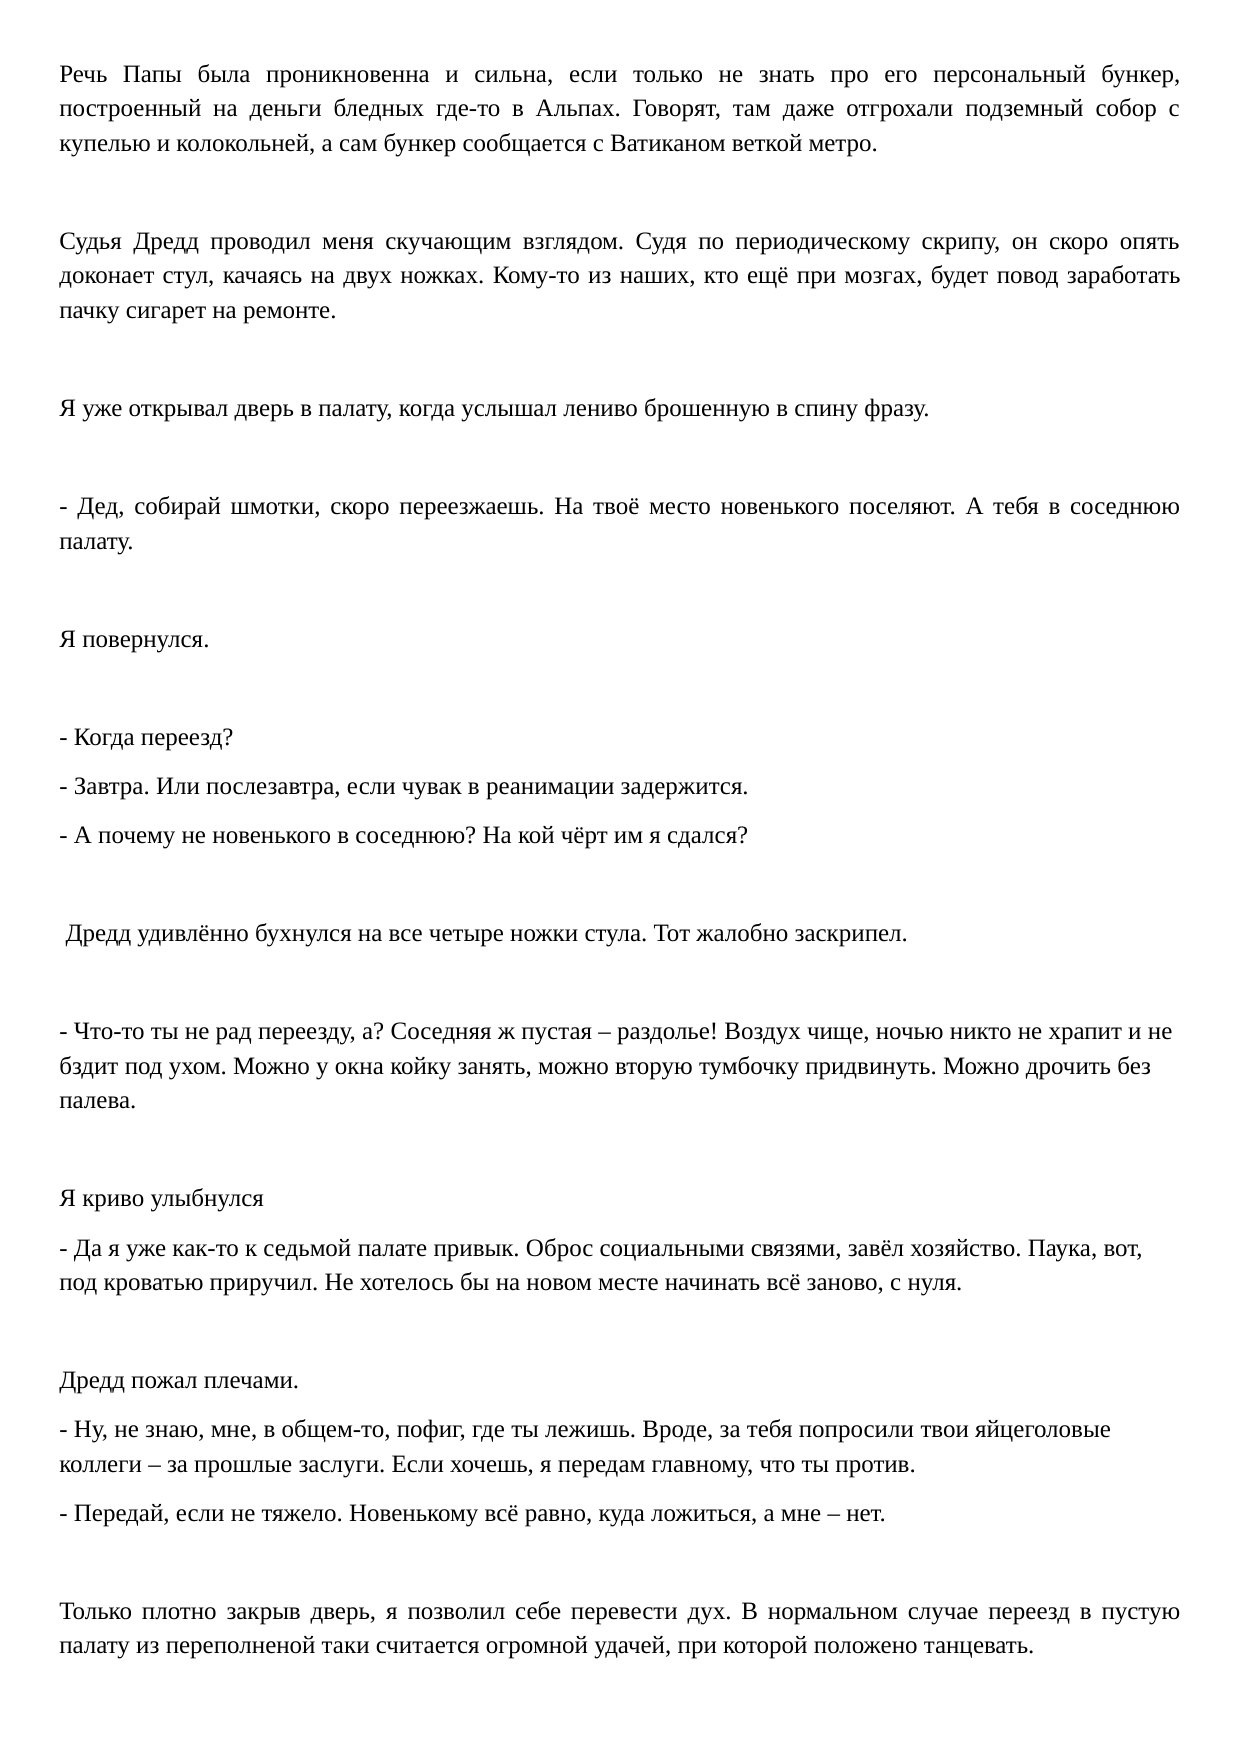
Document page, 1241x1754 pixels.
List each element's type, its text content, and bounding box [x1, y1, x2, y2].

text Только плотно закрыв дверь, я позволил себе перевести дух. В нормальном случае переезд в пустую палату из переполненой таки считается огромной удачей, при которой положено танцевать. [59, 1596, 1181, 1659]
text - Дед, собирай шмотки, скоро переезжаешь. На твоё место новенького поселяют. А тебя в соседнюю палату. [59, 491, 1181, 554]
text Дредд пожал плечами. [59, 1365, 1181, 1394]
text Речь Папы была проникновенна и сильна, если только не знать про его персональный бункер, построенный на деньги бледных где-то в Альпах. Говорят, там даже отгрохали подземный собор с купелью и колокольней, а сам бункер сообщается с Ватиканом веткой метро. [59, 59, 1181, 157]
text - Да я уже как-то к седьмой палате привык. Оброс социальными связями, завёл хозяйство. Паука, вот, под кроватью приручил. Не хотелось бы на новом месте начинать всё заново, с нуля. [59, 1233, 1181, 1296]
text - А почему не новенького в соседнюю? На кой чёрт им я сдался? [59, 820, 1181, 849]
text Я повернулся. [59, 624, 1181, 653]
text - Ну, не знаю, мне, в общем-то, пофиг, где ты лежишь. Вроде, за тебя попросили твои яйцеголовые коллеги – за прошлые заслуги. Если хочешь, я передам главному, что ты против. [59, 1414, 1181, 1477]
text - Когда переезд? [59, 722, 1181, 751]
text Я уже открывал дверь в палату, когда услышал лениво брошенную в спину фразу. [59, 393, 1181, 422]
text - Завтра. Или послезавтра, если чувак в реанимации задержится. [59, 771, 1181, 800]
text Дредд удивлённо бухнулся на все четыре ножки стула. Тот жалобно заскрипел. [59, 918, 1181, 947]
text Судья Дредд проводил меня скучающим взглядом. Судя по периодическому скрипу, он скоро опять доконает стул, качаясь на двух ножках. Кому-то из наших, кто ещё при мозгах, будет повод заработать пачку сигарет на ремонте. [59, 226, 1181, 324]
text - Что-то ты не рад переезду, а? Соседняя ж пустая – раздолье! Воздух чище, ночью никто не храпит и не бздит под ухом. Можно у окна койку занять, можно вторую тумбочку придвинуть. Можно дрочить без палева. [59, 1016, 1181, 1114]
text - Передай, если не тяжело. Новенькому всё равно, куда ложиться, а мне – нет. [59, 1498, 1181, 1527]
text Я криво улыбнулся [59, 1183, 1181, 1212]
